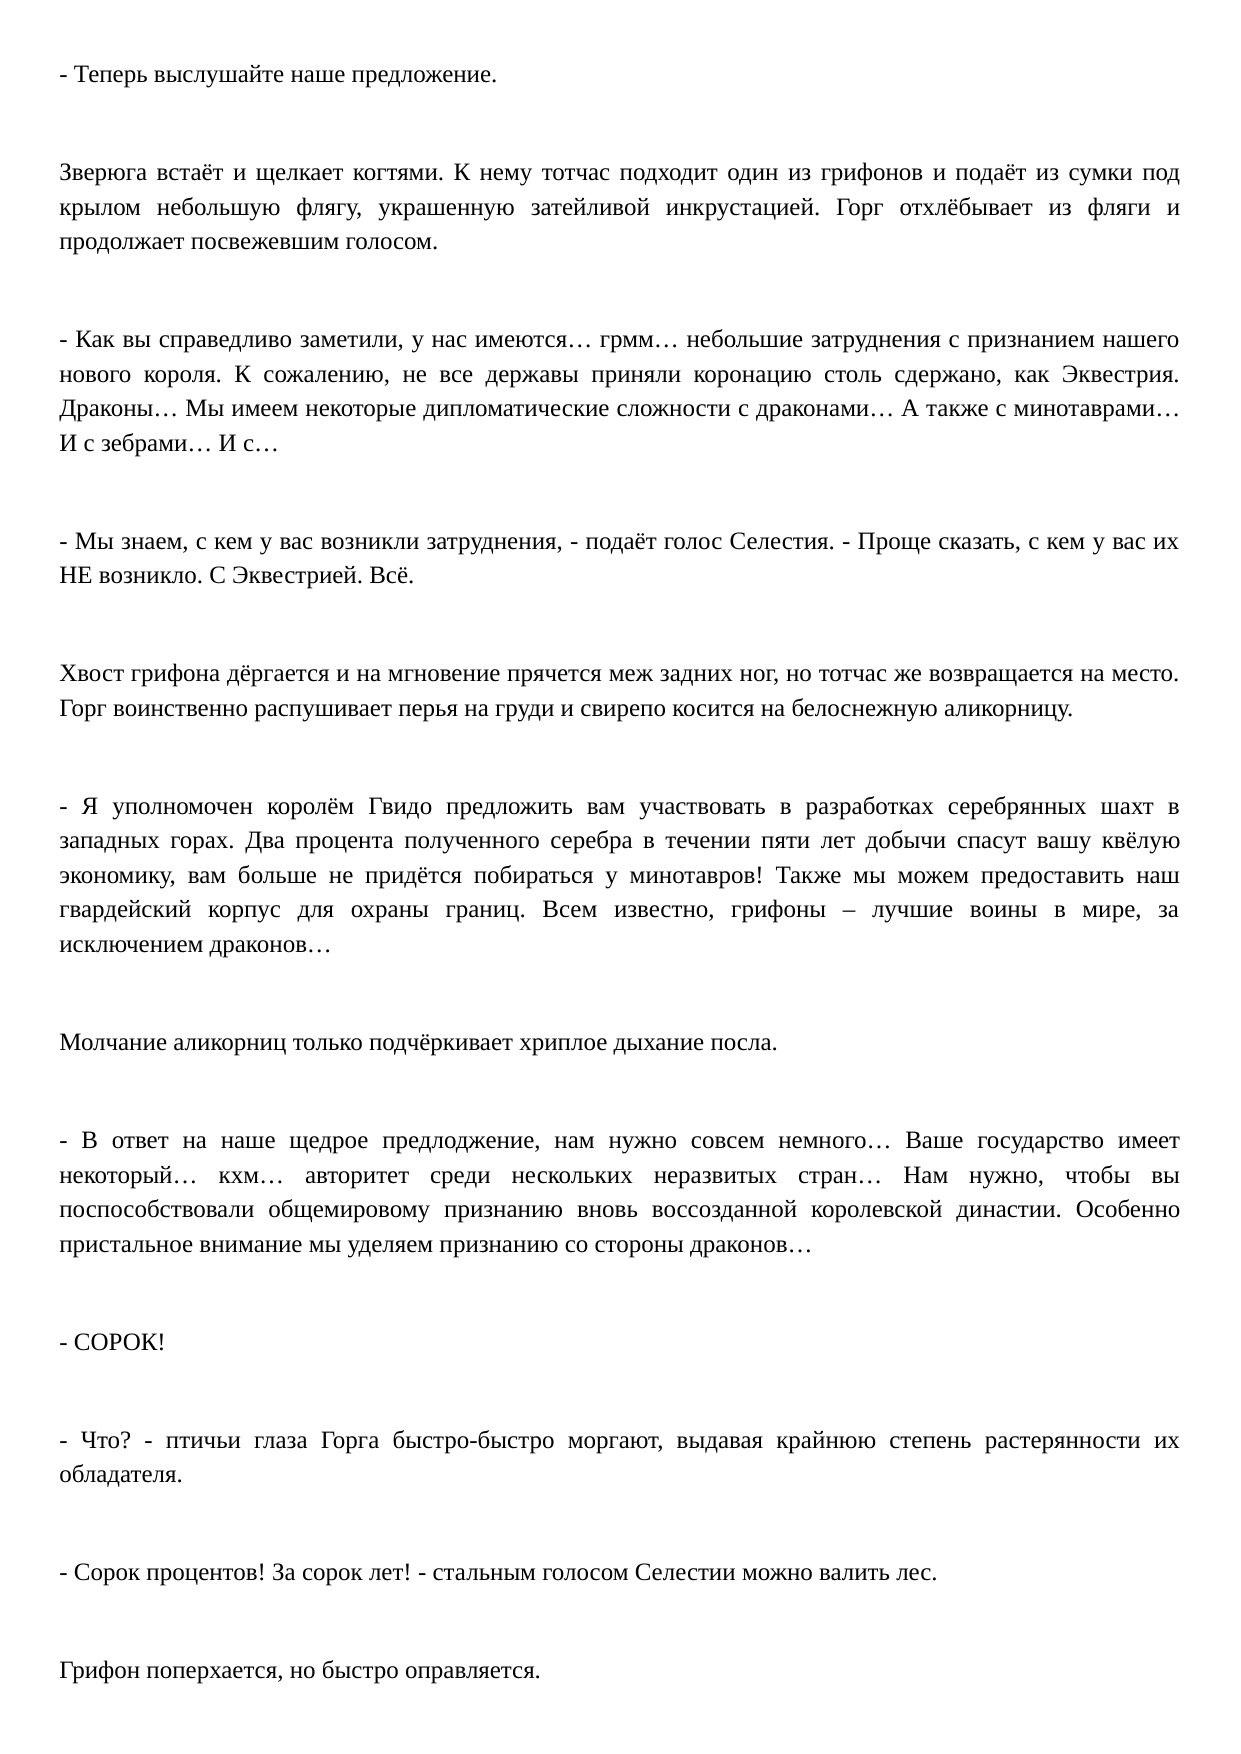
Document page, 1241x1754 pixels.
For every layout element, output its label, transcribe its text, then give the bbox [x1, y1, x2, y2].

text - СОРОК! [59, 1327, 1181, 1356]
text - Я уполномочен королём Гвидо предложить вам участвовать в разработках серебрянных шахт в западных горах. Два процента полученного серебра в течении пяти лет добычи спасут вашу квёлую экономику, вам больше не придётся побираться у минотавров! Также мы можем предоставить наш гвардейский корпус для охраны границ. Всем известно, грифоны – лучшие воины в мире, за исключением драконов… [59, 791, 1181, 958]
text Хвост грифона дёргается и на мгновение прячется меж задних ног, но тотчас же возвращается на место. Горг воинственно распушивает перья на груди и свирепо косится на белоснежную аликорницу. [59, 658, 1181, 722]
text - Сорок процентов! За сорок лет! - стальным голосом Селестии можно валить лес. [59, 1557, 1181, 1586]
text Молчание аликорниц только подчёркивает хриплое дыхание посла. [59, 1027, 1181, 1056]
text - Как вы справедливо заметили, у нас имеются… грмм… небольшие затруднения с признанием нашего нового короля. К сожалению, не все державы приняли коронацию столь сдержано, как Эквестрия. Драконы… Мы имеем некоторые дипломатические сложности с драконами… А также с минотаврами… И с зебрами… И с… [59, 324, 1181, 456]
text - Мы знаем, с кем у вас возникли затруднения, - подаёт голос Селестия. - Проще сказать, с кем у вас их НЕ возникло. С Эквестрией. Всё. [59, 526, 1181, 589]
text Грифон поперхается, но быстро оправляется. [59, 1656, 1181, 1684]
text Зверюга встаёт и щелкает когтями. К нему тотчас подходит один из грифонов и подаёт из сумки под крылом небольшую флягу, украшенную затейливой инкрустацией. Горг отхлёбывает из фляги и продолжает посвежевшим голосом. [59, 157, 1181, 255]
text - Теперь выслушайте наше предложение. [59, 59, 1181, 88]
text - Что? - птичьи глаза Горга быстро-быстро моргают, выдавая крайнюю степень растерянности их обладателя. [59, 1425, 1181, 1488]
text - В ответ на наше щедрое предлоджение, нам нужно совсем немного… Ваше государство имеет некоторый… кхм… авторитет среди нескольких неразвитых стран… Нам нужно, чтобы вы поспособствовали общемировому признанию вновь воссозданной королевской династии. Особенно пристальное внимание мы уделяем признанию со стороны драконов… [59, 1125, 1181, 1257]
